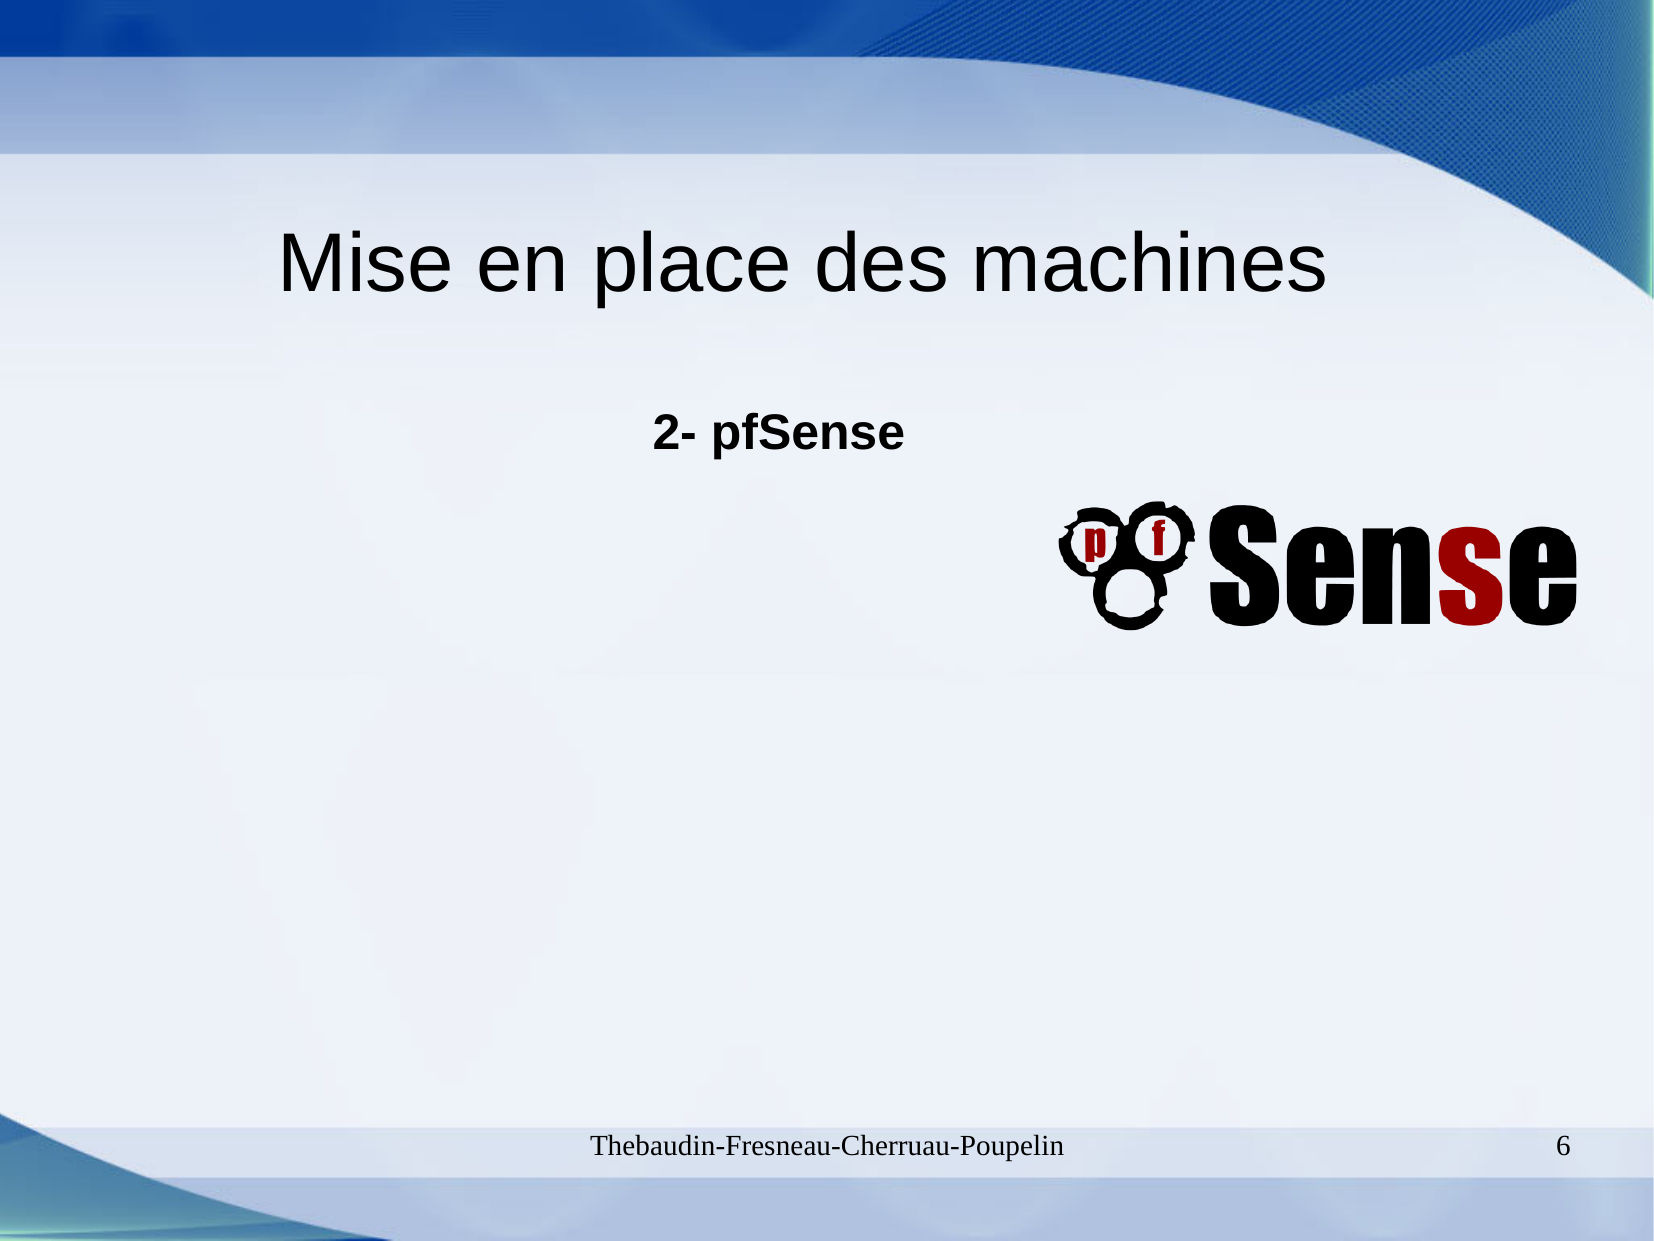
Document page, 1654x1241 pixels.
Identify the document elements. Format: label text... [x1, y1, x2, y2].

picture [0, 0, 1654, 1241]
text_box 2- pfSense [637, 397, 957, 539]
title Mise en place des machines [59, 159, 1548, 367]
